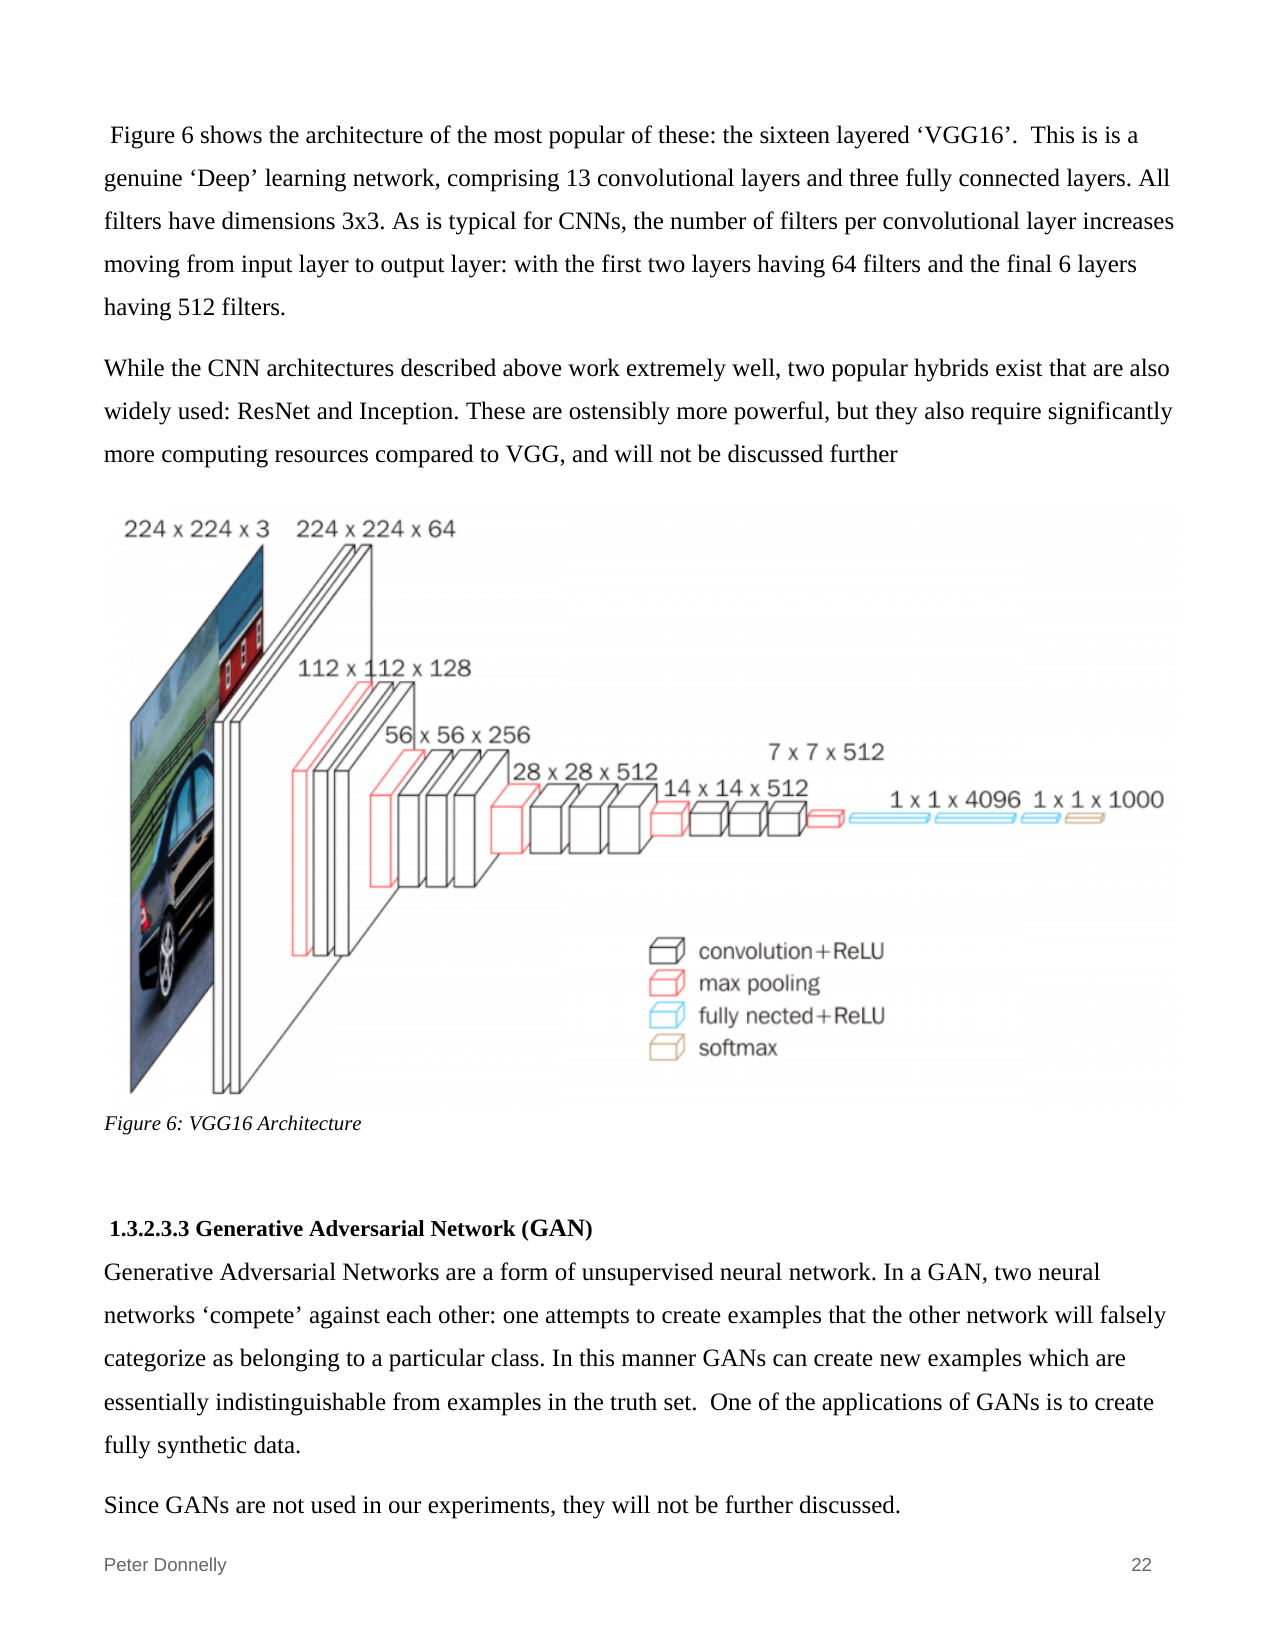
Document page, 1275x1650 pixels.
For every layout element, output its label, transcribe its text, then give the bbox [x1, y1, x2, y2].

picture [104, 504, 1182, 1111]
text Generative Adversarial Networks are a form of unsupervised neural network. In a GAN, two neural networks ‘compete’ against each other: one attempts to create examples that the other network will falsely categorize as belonging to a particular class. In this manner GANs can create new examples which are essentially indistinguishable from examples in the truth set. One of the applications of GANs is to create fully synthetic data. [103, 1257, 1181, 1458]
subtitle Generative Adversarial Network (GAN) [103, 1213, 1181, 1242]
text Figure 6: VGG16 Architecture [104, 1111, 1181, 1134]
text Since GANs are not used in our experiments, they will not be further discussed. [103, 1491, 1181, 1519]
text Figure 6 shows the architecture of the most popular of these: the sixteen layered ‘VGG16’. This is is a genuine ‘Deep’ learning network, comprising 13 convolutional layers and three fully connected layers. All filters have dimensions 3x3. As is typical for CNNs, the number of filters per convolutional layer increases moving from input layer to output layer: with the first two layers having 64 filters and the final 6 layers having 512 filters. [103, 120, 1181, 321]
text While the CNN architectures described above work extremely well, two popular hybrids exist that are also widely used: ResNet and Inception. These are ostensibly more powerful, but they also require significantly more computing resources compared to VGG, and will not be discussed further [103, 353, 1181, 468]
